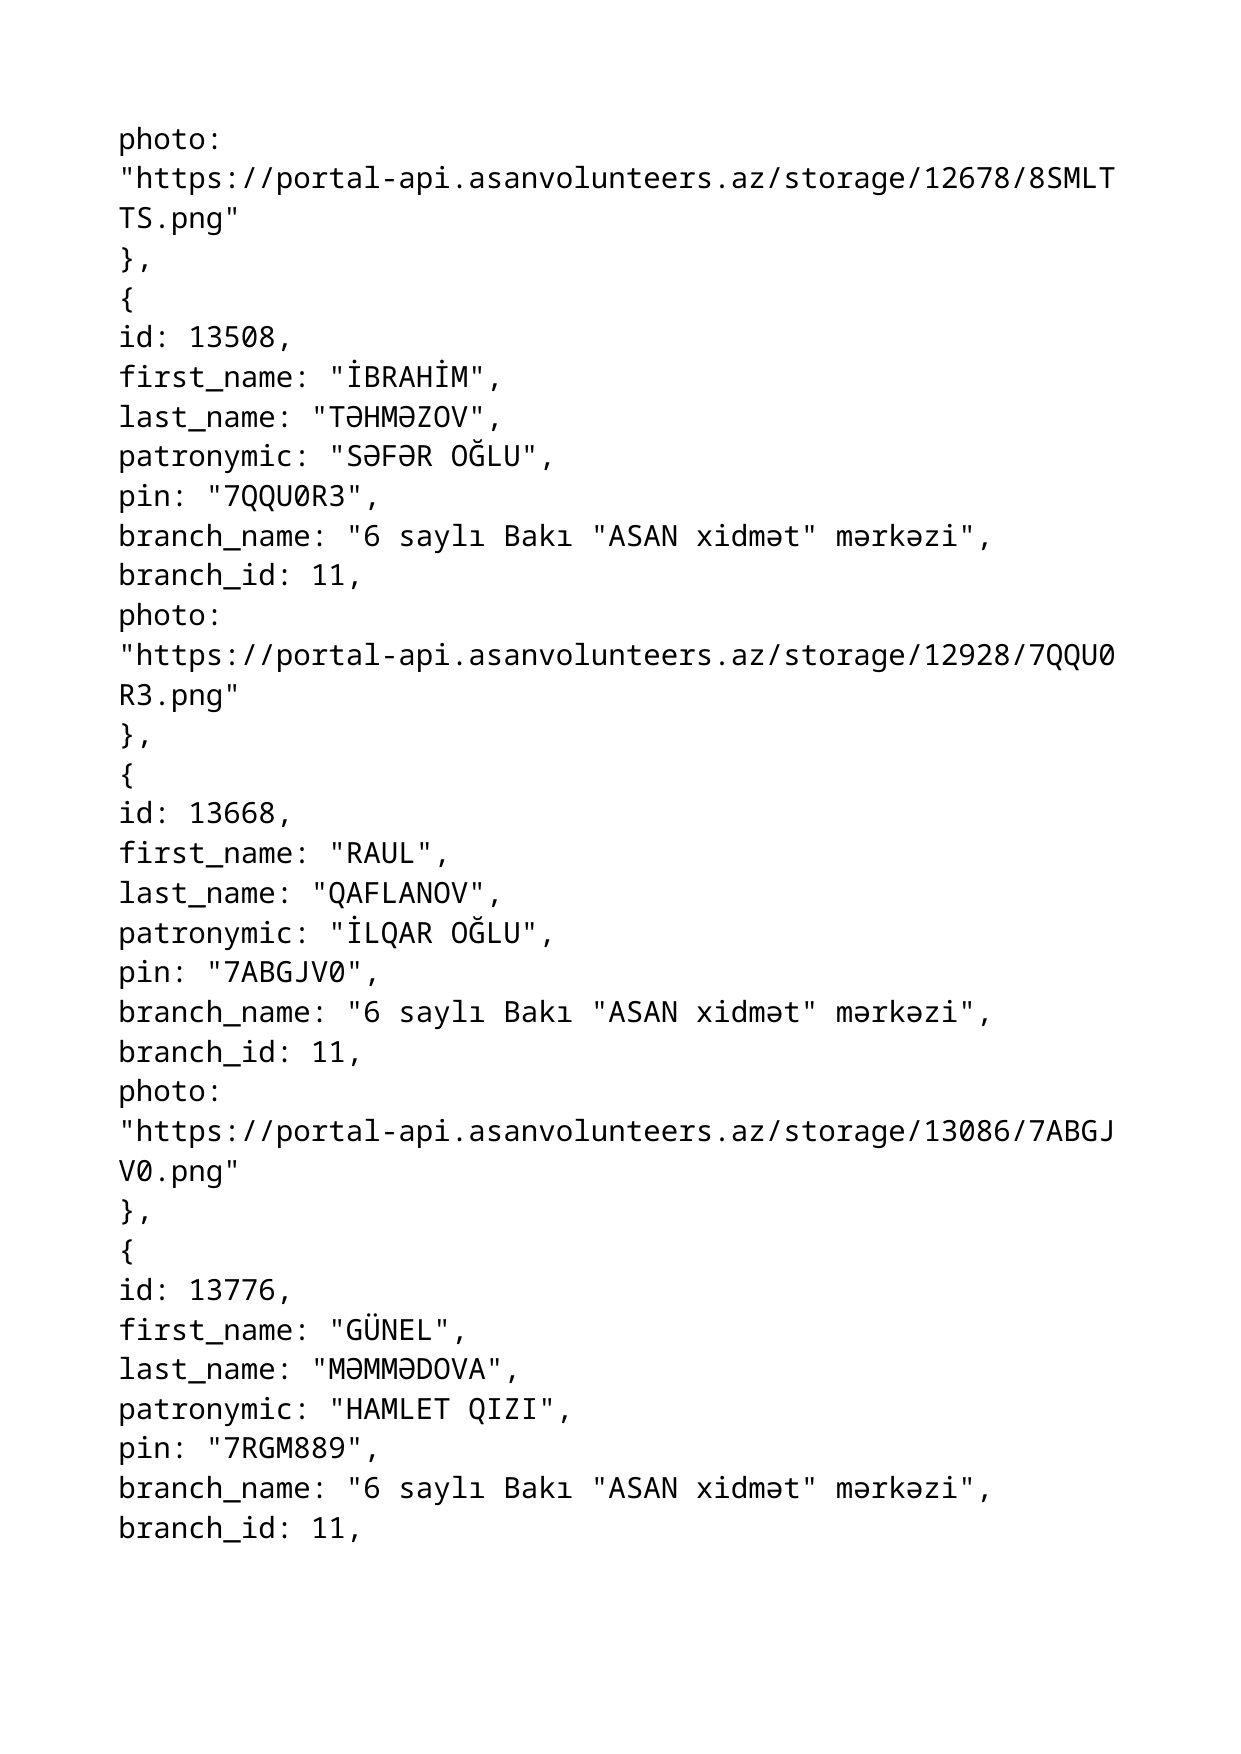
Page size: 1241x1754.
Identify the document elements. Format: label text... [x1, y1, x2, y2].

text branch_id: 11, [118, 1507, 1122, 1547]
text pin: "7RGM889", [118, 1428, 1122, 1467]
text first_name: "İBRAHİM", [118, 356, 1122, 396]
text first_name: "GÜNEL", [118, 1309, 1122, 1348]
text { [118, 277, 1122, 317]
text { [118, 753, 1122, 793]
text id: 13776, [118, 1269, 1122, 1309]
text patronymic: "İLQAR OĞLU", [118, 912, 1122, 952]
text }, [118, 713, 1122, 753]
text last_name: "MƏMMƏDOVA", [118, 1348, 1122, 1388]
text branch_name: "6 saylı Bakı "ASAN xidmət" mərkəzi", [118, 991, 1122, 1031]
text branch_name: "6 saylı Bakı "ASAN xidmət" mərkəzi", [118, 515, 1122, 555]
text patronymic: "SƏFƏR OĞLU", [118, 436, 1122, 475]
text }, [118, 237, 1122, 277]
text photo: "https://portal-api.asanvolunteers.az/storage/13086/7ABGJV0.png" [118, 1071, 1122, 1190]
text photo: "https://portal-api.asanvolunteers.az/storage/12678/8SMLTTS.png" [118, 118, 1122, 237]
text last_name: "TƏHMƏZOV", [118, 396, 1122, 436]
text patronymic: "HAMLET QIZI", [118, 1388, 1122, 1428]
text branch_id: 11, [118, 1031, 1122, 1071]
text }, [118, 1190, 1122, 1229]
text branch_name: "6 saylı Bakı "ASAN xidmət" mərkəzi", [118, 1467, 1122, 1507]
text first_name: "RAUL", [118, 832, 1122, 872]
text pin: "7QQU0R3", [118, 475, 1122, 515]
text { [118, 1229, 1122, 1269]
text pin: "7ABGJV0", [118, 952, 1122, 991]
text last_name: "QAFLANOV", [118, 872, 1122, 912]
text id: 13668, [118, 793, 1122, 832]
text photo: "https://portal-api.asanvolunteers.az/storage/12928/7QQU0R3.png" [118, 594, 1122, 713]
text id: 13508, [118, 317, 1122, 356]
text branch_id: 11, [118, 555, 1122, 594]
